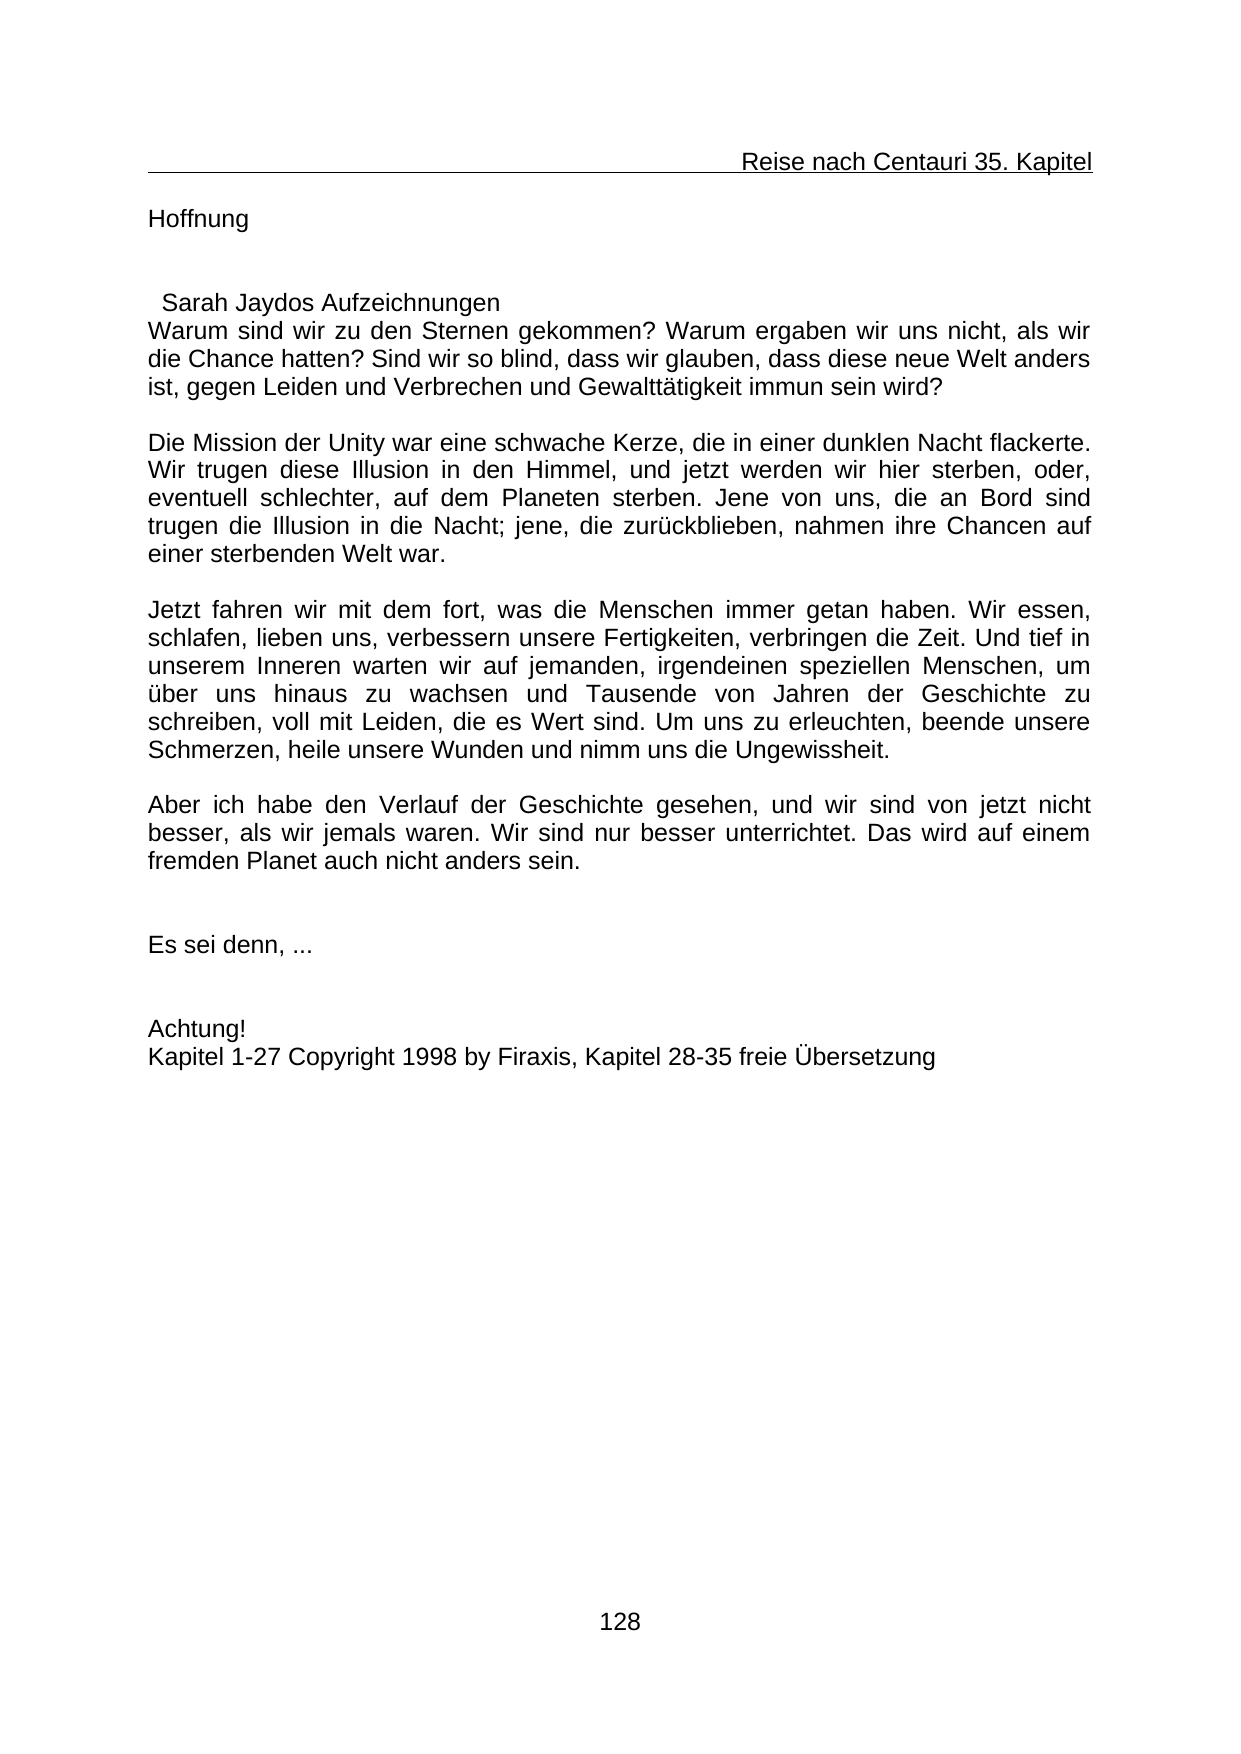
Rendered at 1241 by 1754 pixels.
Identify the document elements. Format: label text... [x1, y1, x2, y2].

text Sarah Jaydos Aufzeichnungen [148, 289, 1092, 317]
text Die Mission der Unity war eine schwache Kerze, die in einer dunklen Nacht flackerte. Wir trugen diese Illusion in den Himmel, und jetzt werden wir hier sterben, oder, eventuell schlechter, auf dem Planeten sterben. Jene von uns, die an Bord sind trugen die Illusion in die Nacht; jene, die zurückblieben, nahmen ihre Chancen auf einer sterbenden Welt war. [148, 428, 1092, 568]
text Es sei denn, ... [148, 931, 1092, 959]
text Warum sind wir zu den Sternen gekommen? Warum ergaben wir uns nicht, als wir die Chance hatten? Sind wir so blind, dass wir glauben, dass diese neue Welt anders ist, gegen Leiden und Verbrechen und Gewalttätigkeit immun sein wird? [148, 317, 1092, 400]
text Kapitel 1-27 Copyright 1998 by Firaxis, Kapitel 28-35 freie Übersetzung [148, 1042, 1092, 1070]
text Jetzt fahren wir mit dem fort, was die Menschen immer getan haben. Wir essen, schlafen, lieben uns, verbessern unsere Fertigkeiten, verbringen die Zeit. Und tief in unserem Inneren warten wir auf jemanden, irgendeinen speziellen Menschen, um über uns hinaus zu wachsen und Tausende von Jahren der Geschichte zu schreiben, voll mit Leiden, die es Wert sind. Um uns zu erleuchten, beende unsere Schmerzen, heile unsere Wunden und nimm uns die Ungewissheit. [148, 596, 1092, 763]
text Aber ich habe den Verlauf der Geschichte gesehen, und wir sind von jetzt nicht besser, als wir jemals waren. Wir sind nur besser unterrichtet. Das wird auf einem fremden Planet auch nicht anders sein. [148, 791, 1092, 875]
text Hoffnung [148, 205, 1092, 233]
text Achtung! [148, 1014, 1092, 1042]
